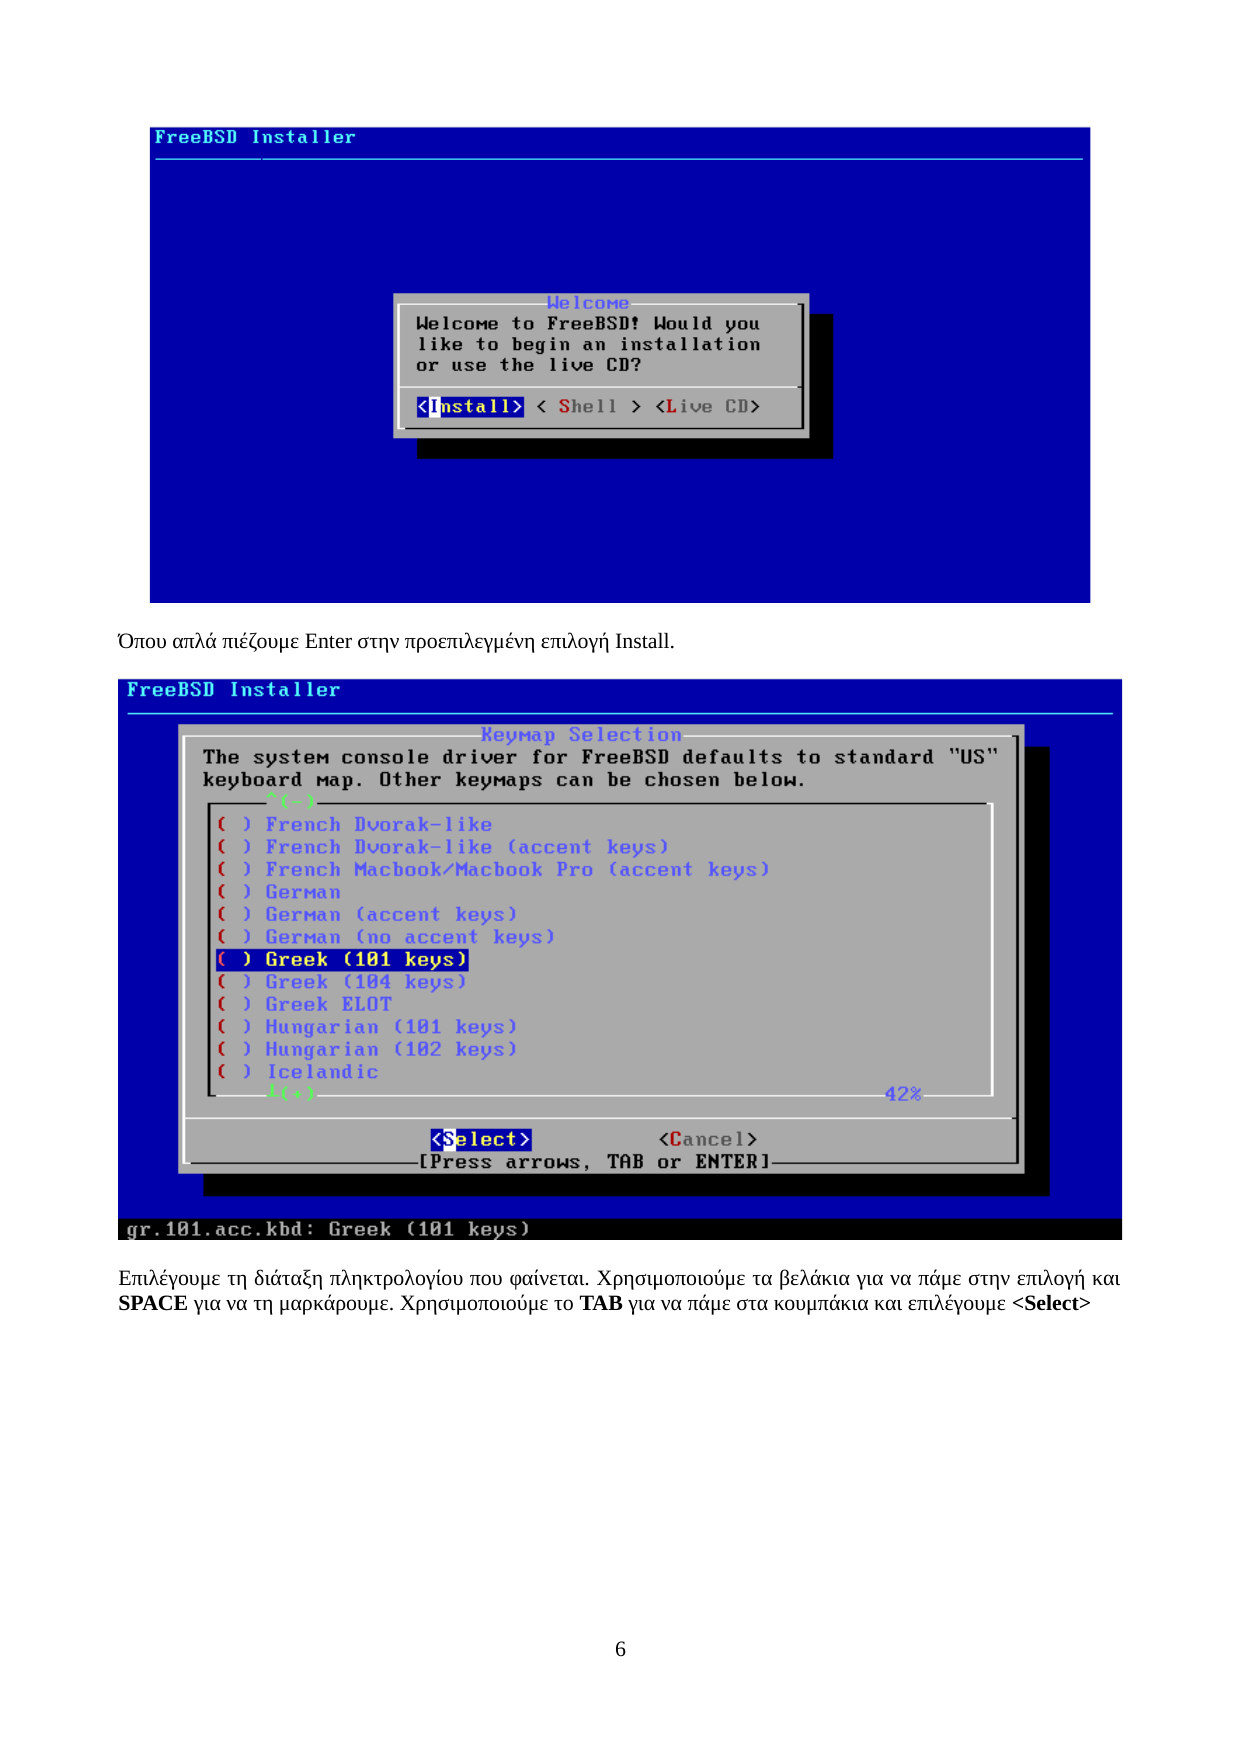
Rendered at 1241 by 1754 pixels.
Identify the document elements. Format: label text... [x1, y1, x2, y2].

text Επιλέγουμε τη διάταξη πληκτρολογίου που φαίνεται. Χρησιμοποιούμε τα βελάκια για να πάμε στην επιλογή και SPACE για να τη μαρκάρουμε. Χρησιμοποιούμε το TAB για να πάμε στα κουμπάκια και επιλέγουμε <Select> [118, 1264, 1122, 1315]
text Όπου απλά πιέζουμε Enter στην προεπιλεγμένη επιλογή Install. [118, 628, 1122, 653]
